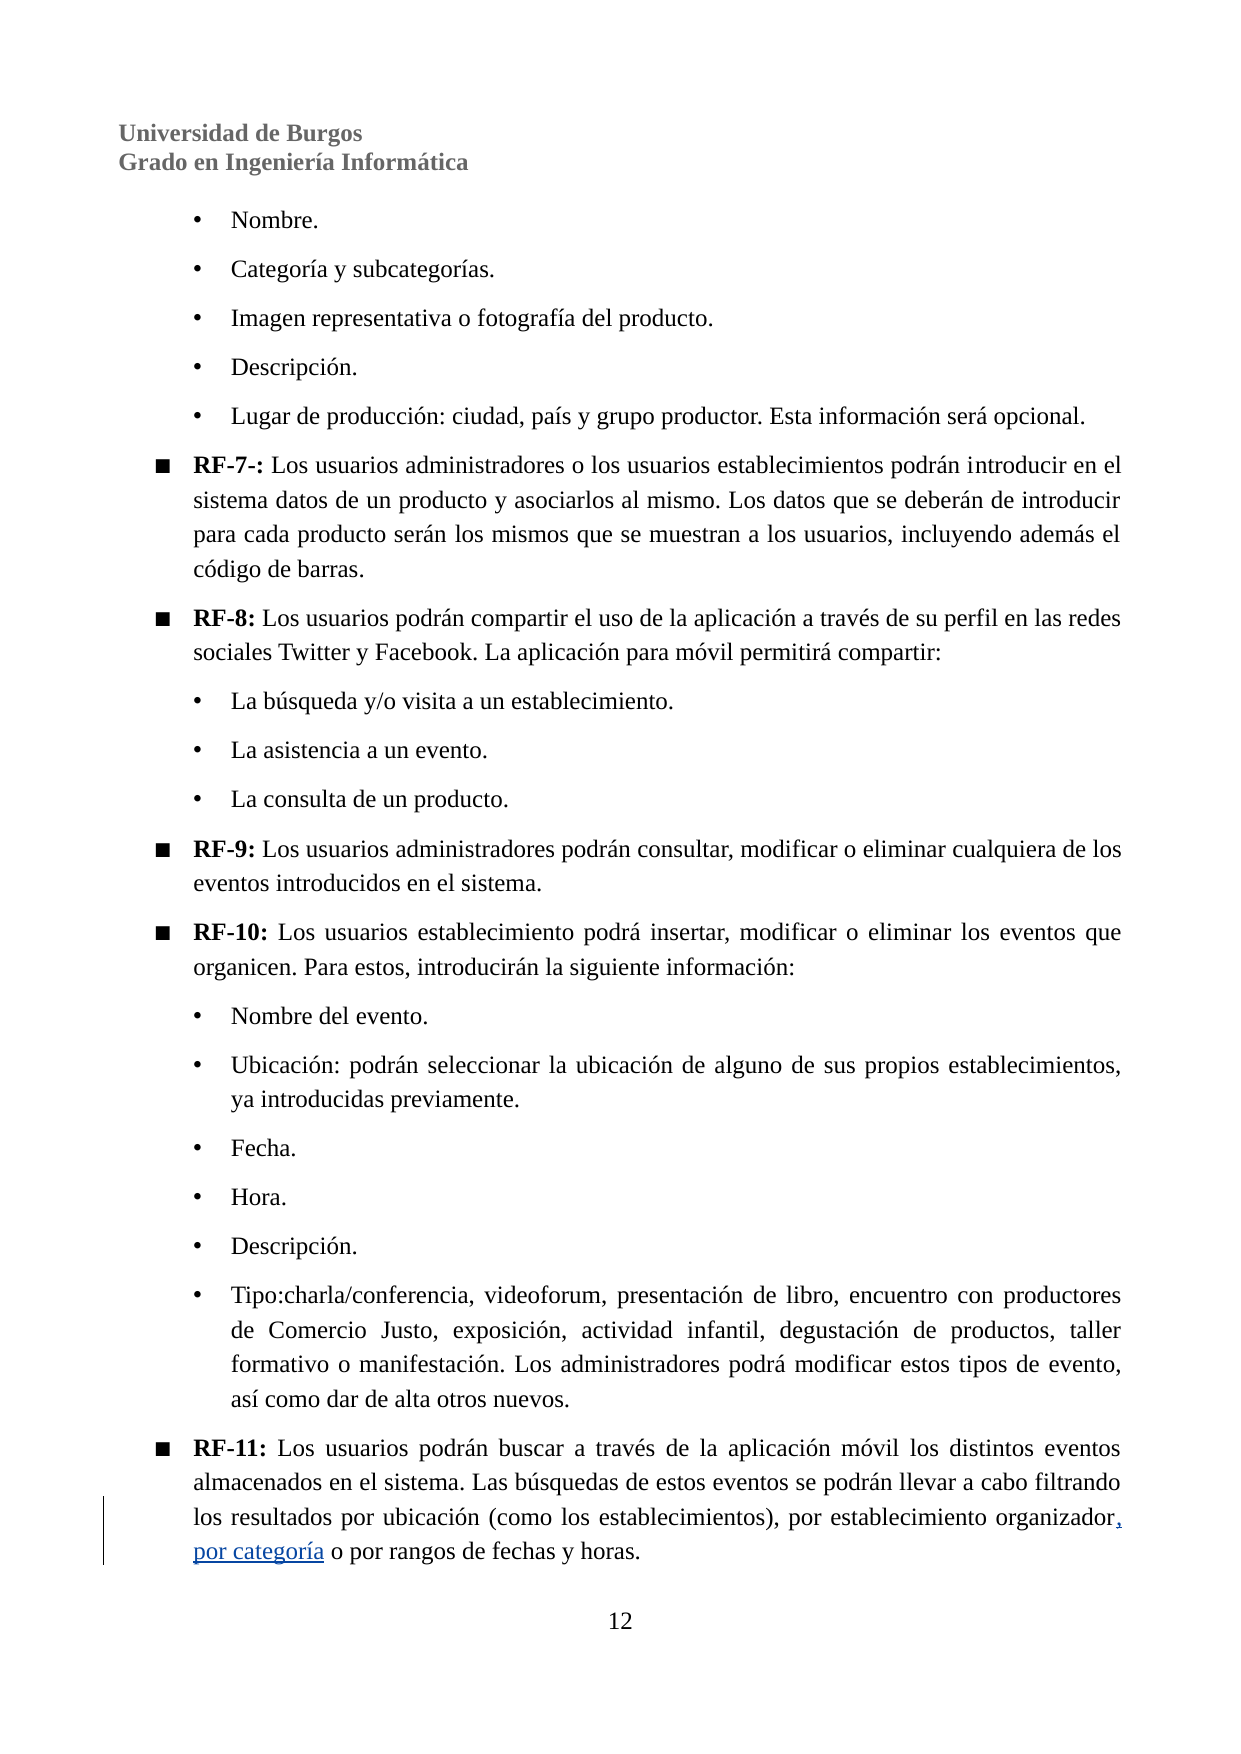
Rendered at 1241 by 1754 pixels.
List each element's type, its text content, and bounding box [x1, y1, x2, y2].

list La consulta de un producto. [193, 784, 1122, 813]
list Fecha. [193, 1133, 1122, 1162]
list Hora. [193, 1182, 1122, 1211]
list Nombre. [193, 205, 1122, 234]
list Tipo:charla/conferencia, videoforum, presentación de libro, encuentro con productores de Comercio Justo, exposición, actividad infantil, degustación de productos, taller formativo o manifestación. Los administradores podrá modificar estos tipos de evento, así como dar de alta otros nuevos. [193, 1281, 1122, 1413]
list La búsqueda y/o visita a un establecimiento. [193, 686, 1122, 715]
list RF-11: Los usuarios podrán buscar a través de la aplicación móvil los distintos eventos almacenados en el sistema. Las búsquedas de estos eventos se podrán llevar a cabo filtrando los resultados por ubicación (como los establecimientos), por establecimiento organizador, por categoría o por rangos de fechas y horas. [156, 1433, 1122, 1565]
list RF-9: Los usuarios administradores podrán consultar, modificar o eliminar cualquiera de los eventos introducidos en el sistema. [156, 834, 1122, 897]
list Categoría y subcategorías. [193, 254, 1122, 283]
list Descripción. [193, 1231, 1122, 1260]
list Nombre del evento. [193, 1001, 1122, 1029]
list Descripción. [193, 352, 1122, 381]
list La asistencia a un evento. [193, 736, 1122, 764]
list RF-8: Los usuarios podrán compartir el uso de la aplicación a través de su perfil en las redes sociales Twitter y Facebook. La aplicación para móvil permitirá compartir: [156, 603, 1122, 666]
list Ubicación: podrán seleccionar la ubicación de alguno de sus propios establecimientos, ya introducidas previamente. [193, 1050, 1122, 1113]
list RF-7-: Los usuarios administradores o los usuarios establecimientos podrán introducir en el sistema datos de un producto y asociarlos al mismo. Los datos que se deberán de introducir para cada producto serán los mismos que se muestran a los usuarios, incluyendo además el código de barras. [156, 450, 1122, 583]
list Lugar de producción: ciudad, país y grupo productor. Esta información será opcional. [193, 401, 1122, 430]
list Imagen representativa o fotografía del producto. [193, 303, 1122, 332]
list RF-10: Los usuarios establecimiento podrá insertar, modificar o eliminar los eventos que organicen. Para estos, introducirán la siguiente información: [156, 917, 1122, 980]
